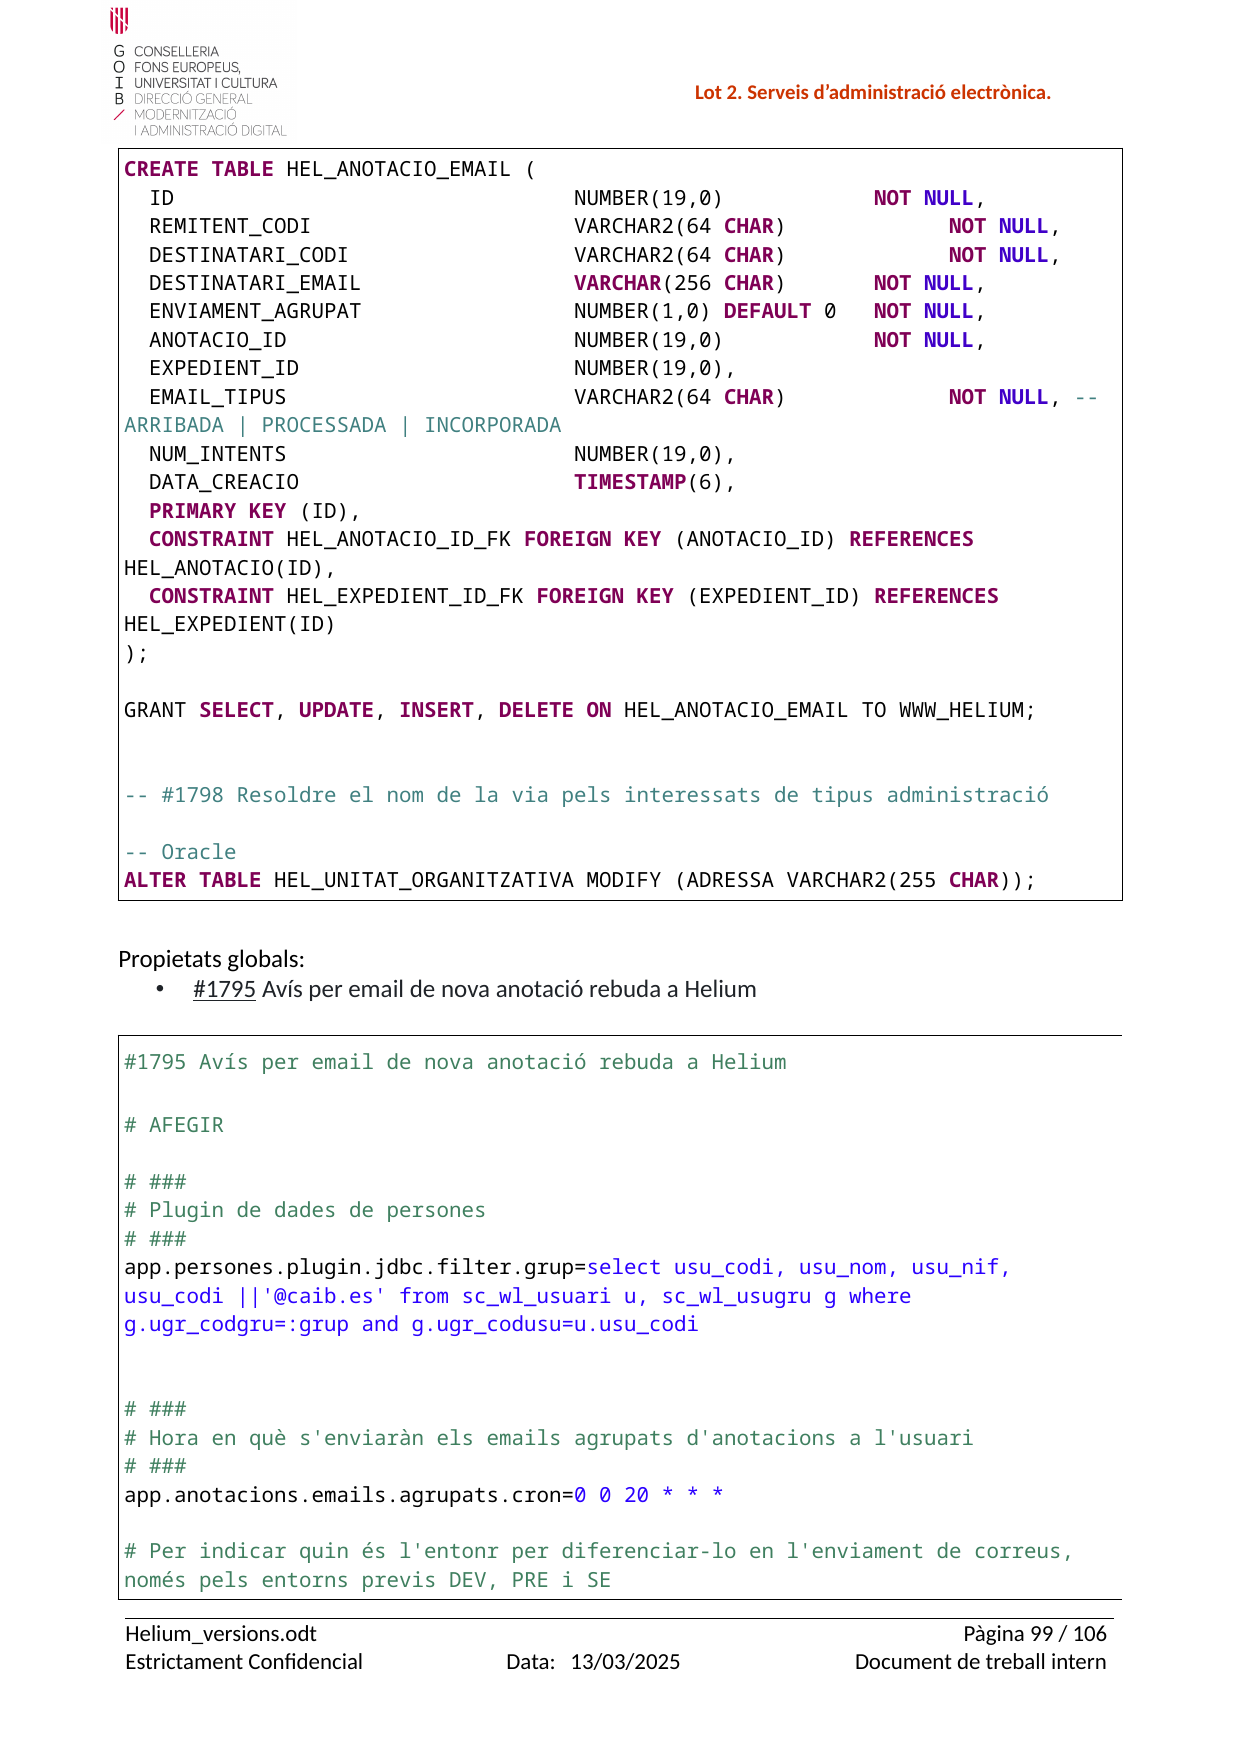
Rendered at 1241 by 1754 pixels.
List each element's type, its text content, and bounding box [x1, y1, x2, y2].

list #1795 Avís per email de nova anotació rebuda a Helium [156, 973, 1122, 1004]
text Propietats globals: [118, 943, 1122, 973]
table_header #1795 Avís per email de nova anotació rebuda a Helium # AFEGIR # ### # Plugin de dades de persones # ### app.persones.plugin.jdbc.filter.grup=select usu_codi, usu_nom, usu_nif, usu_codi ||'@caib.es' from sc_wl_usuari u, sc_wl_usugru g where g.ugr_codgru=:grup and g.ugr_codusu=u.usu_codi # ### # Hora en què s'enviaràn els emails agrupats d'anotacions a l'usuari # ### app.anotacions.emails.agrupats.cron=0 0 20 * * * # Per indicar quin és l'entonr per diferenciar-lo en l'enviament de correus, només pels entorns previs DEV, PRE i SE [119, 1036, 1122, 1599]
picture [100, 0, 297, 144]
table_header CREATE TABLE HEL_ANOTACIO_EMAIL ( ID NUMBER(19,0) NOT NULL, REMITENT_CODI VARCHAR2(64 CHAR) NOT NULL, DESTINATARI_CODI VARCHAR2(64 CHAR) NOT NULL, DESTINATARI_EMAIL VARCHAR(256 CHAR) NOT NULL, ENVIAMENT_AGRUPAT NUMBER(1,0) DEFAULT 0 NOT NULL, ANOTACIO_ID NUMBER(19,0) NOT NULL, EXPEDIENT_ID NUMBER(19,0), EMAIL_TIPUS VARCHAR2(64 CHAR) NOT NULL, --ARRIBADA | PROCESSADA | INCORPORADA NUM_INTENTS NUMBER(19,0), DATA_CREACIO TIMESTAMP(6), PRIMARY KEY (ID), CONSTRAINT HEL_ANOTACIO_ID_FK FOREIGN KEY (ANOTACIO_ID) REFERENCES HEL_ANOTACIO(ID), CONSTRAINT HEL_EXPEDIENT_ID_FK FOREIGN KEY (EXPEDIENT_ID) REFERENCES HEL_EXPEDIENT(ID) ); GRANT SELECT, UPDATE, INSERT, DELETE ON HEL_ANOTACIO_EMAIL TO WWW_HELIUM; -- #1798 Resoldre el nom de la via pels interessats de tipus administració -- Oracle ALTER TABLE HEL_UNITAT_ORGANITZATIVA MODIFY (ADRESSA VARCHAR2(255 CHAR)); [119, 149, 1122, 899]
